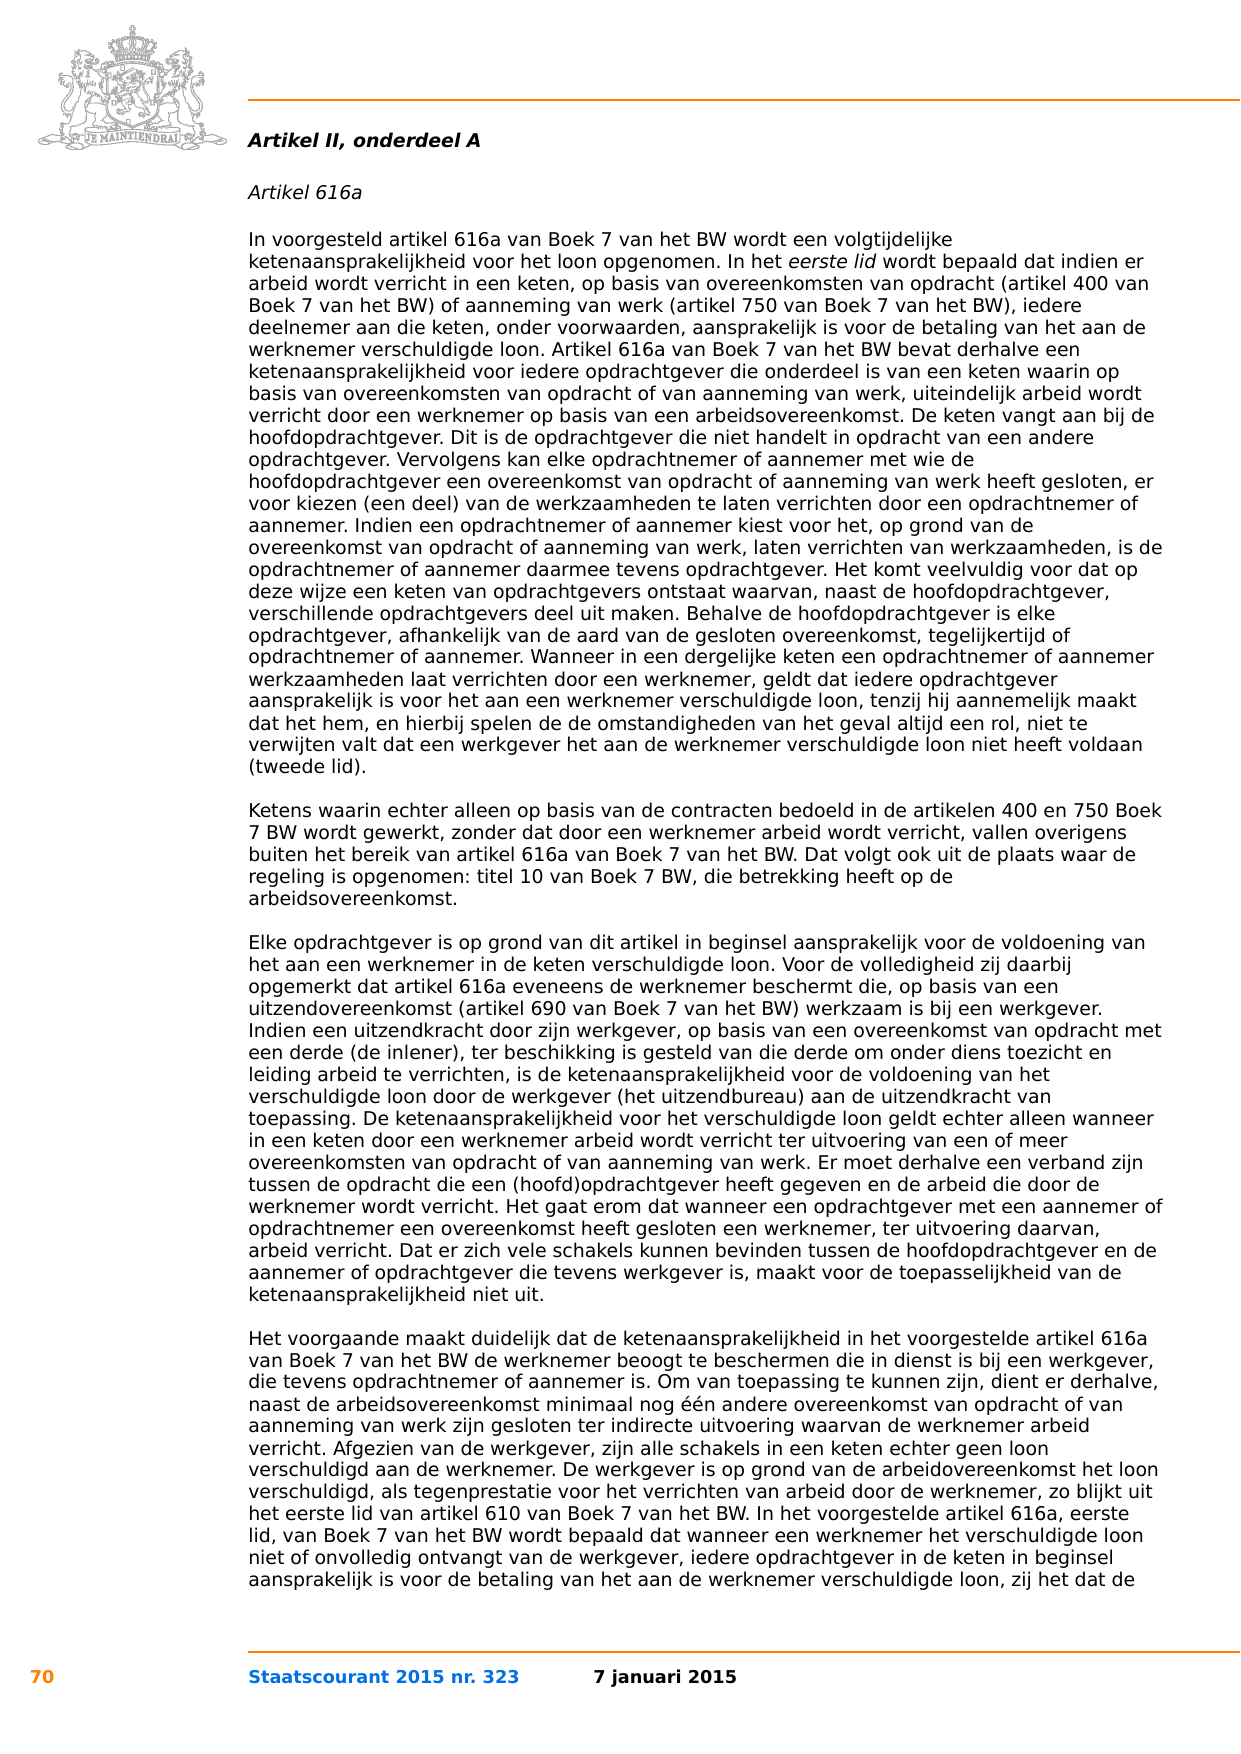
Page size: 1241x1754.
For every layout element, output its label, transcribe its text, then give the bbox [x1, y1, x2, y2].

picture [38, 25, 227, 150]
text In voorgesteld artikel 616a van Boek 7 van het BW wordt een volgtijdelijke ketenaansprakelijkheid voor het loon opgenomen. In het eerste lid wordt bepaald dat indien er arbeid wordt verricht in een keten, op basis van overeenkomsten van opdracht (artikel 400 van Boek 7 van het BW) of aanneming van werk (artikel 750 van Boek 7 van het BW), iedere deelnemer aan die keten, onder voorwaarden, aansprakelijk is voor de betaling van het aan de werknemer verschuldigde loon. Artikel 616a van Boek 7 van het BW bevat derhalve een ketenaansprakelijkheid voor iedere opdrachtgever die onderdeel is van een keten waarin op basis van overeenkomsten van opdracht of van aanneming van werk, uiteindelijk arbeid wordt verricht door een werknemer op basis van een arbeidsovereenkomst. De keten vangt aan bij de hoofdopdrachtgever. Dit is de opdrachtgever die niet handelt in opdracht van een andere opdrachtgever. Vervolgens kan elke opdrachtnemer of aannemer met wie de hoofdopdrachtgever een overeenkomst van opdracht of aanneming van werk heeft gesloten, er voor kiezen (een deel) van de werkzaamheden te laten verrichten door een opdrachtnemer of aannemer. Indien een opdrachtnemer of aannemer kiest voor het, op grond van de overeenkomst van opdracht of aanneming van werk, laten verrichten van werkzaamheden, is de opdrachtnemer of aannemer daarmee tevens opdrachtgever. Het komt veelvuldig voor dat op deze wijze een keten van opdrachtgevers ontstaat waarvan, naast de hoofdopdrachtgever, verschillende opdrachtgevers deel uit maken. Behalve de hoofdopdrachtgever is elke opdrachtgever, afhankelijk van de aard van de gesloten overeenkomst, tegelijkertijd of opdrachtnemer of aannemer. Wanneer in een dergelijke keten een opdrachtnemer of aannemer werkzaamheden laat verrichten door een werknemer, geldt dat iedere opdrachtgever aansprakelijk is voor het aan een werknemer verschuldigde loon, tenzij hij aannemelijk maakt dat het hem, en hierbij spelen de de omstandigheden van het geval altijd een rol, niet te verwijten valt dat een werkgever het aan de werknemer verschuldigde loon niet heeft voldaan (tweede lid). [248, 229, 1163, 778]
text Elke opdrachtgever is op grond van dit artikel in beginsel aansprakelijk voor de voldoening van het aan een werknemer in de keten verschuldigde loon. Voor de volledigheid zij daarbij opgemerkt dat artikel 616a eveneens de werknemer beschermt die, op basis van een uitzendovereenkomst (artikel 690 van Boek 7 van het BW) werkzaam is bij een werkgever. Indien een uitzendkracht door zijn werkgever, op basis van een overeenkomst van opdracht met een derde (de inlener), ter beschikking is gesteld van die derde om onder diens toezicht en leiding arbeid te verrichten, is de ketenaansprakelijkheid voor de voldoening van het verschuldigde loon door de werkgever (het uitzendbureau) aan de uitzendkracht van toepassing. De ketenaansprakelijkheid voor het verschuldigde loon geldt echter alleen wanneer in een keten door een werknemer arbeid wordt verricht ter uitvoering van een of meer overeenkomsten van opdracht of van aanneming van werk. Er moet derhalve een verband zijn tussen de opdracht die een (hoofd)opdrachtgever heeft gegeven en de arbeid die door de werknemer wordt verricht. Het gaat erom dat wanneer een opdrachtgever met een aannemer of opdrachtnemer een overeenkomst heeft gesloten een werknemer, ter uitvoering daarvan, arbeid verricht. Dat er zich vele schakels kunnen bevinden tussen de hoofdopdrachtgever en de aannemer of opdrachtgever die tevens werkgever is, maakt voor de toepasselijkheid van de ketenaansprakelijkheid niet uit. [248, 932, 1163, 1306]
text Het voorgaande maakt duidelijk dat de ketenaansprakelijkheid in het voorgestelde artikel 616a van Boek 7 van het BW de werknemer beoogt te beschermen die in dienst is bij een werkgever, die tevens opdrachtnemer of aannemer is. Om van toepassing te kunnen zijn, dient er derhalve, naast de arbeidsovereenkomst minimaal nog één andere overeenkomst van opdracht of van aanneming van werk zijn gesloten ter indirecte uitvoering waarvan de werknemer arbeid verricht. Afgezien van de werkgever, zijn alle schakels in een keten echter geen loon verschuldigd aan de werknemer. De werkgever is op grond van de arbeidovereenkomst het loon verschuldigd, als tegenprestatie voor het verrichten van arbeid door de werknemer, zo blijkt uit het eerste lid van artikel 610 van Boek 7 van het BW. In het voorgestelde artikel 616a, eerste lid, van Boek 7 van het BW wordt bepaald dat wanneer een werknemer het verschuldigde loon niet of onvolledig ontvangt van de werkgever, iedere opdrachtgever in de keten in beginsel aansprakelijk is voor de betaling van het aan de werknemer verschuldigde loon, zij het dat de [248, 1327, 1163, 1591]
text Ketens waarin echter alleen op basis van de contracten bedoeld in de artikelen 400 en 750 Boek 7 BW wordt gewerkt, zonder dat door een werknemer arbeid wordt verricht, vallen overigens buiten het bereik van artikel 616a van Boek 7 van het BW. Dat volgt ook uit de plaats waar de regeling is opgenomen: titel 10 van Boek 7 BW, die betrekking heeft op de arbeidsovereenkomst. [248, 800, 1163, 910]
subtitle Artikel II, onderdeel A [248, 130, 1163, 152]
subtitle Artikel 616a [248, 182, 1163, 204]
